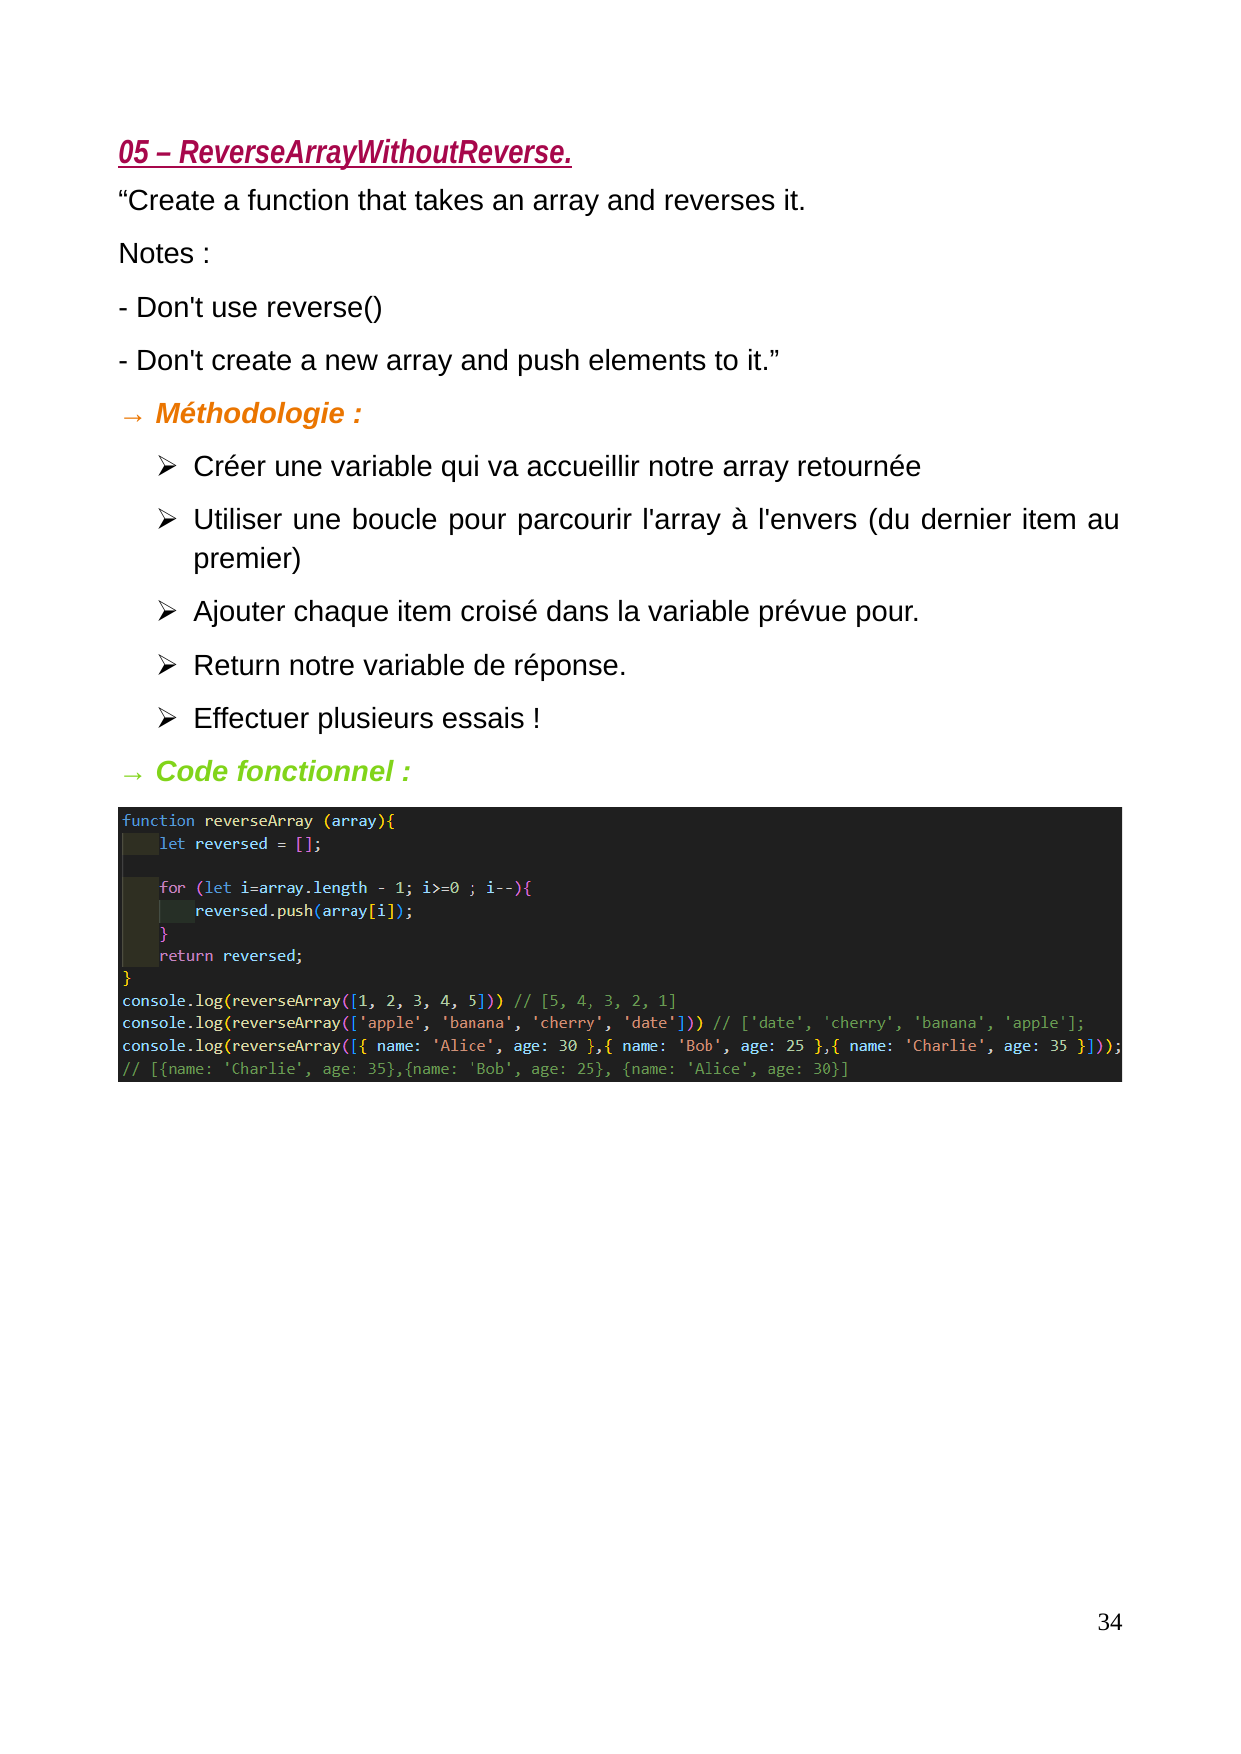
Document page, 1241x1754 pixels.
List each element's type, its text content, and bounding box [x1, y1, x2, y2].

text → Méthodologie : [118, 396, 1122, 429]
list Créer une variable qui va accueillir notre array retournée [156, 449, 1122, 483]
list Ajouter chaque item croisé dans la variable prévue pour. [156, 594, 1122, 628]
text Notes : [118, 237, 1122, 270]
text “Create a function that takes an array and reverses it. [118, 183, 1122, 217]
subtitle 05 – ReverseArrayWithoutReverse. [118, 133, 1122, 171]
text → Code fonctionnel : [118, 754, 1122, 788]
text - Don't create a new array and push elements to it.” [118, 343, 1122, 376]
list Utiliser une boucle pour parcourir l'array à l'envers (du dernier item au premier) [156, 502, 1122, 575]
text - Don't use reverse() [118, 290, 1122, 323]
list Return notre variable de réponse. [156, 648, 1122, 681]
picture [118, 807, 1123, 1082]
list Effectuer plusieurs essais ! [156, 701, 1122, 735]
